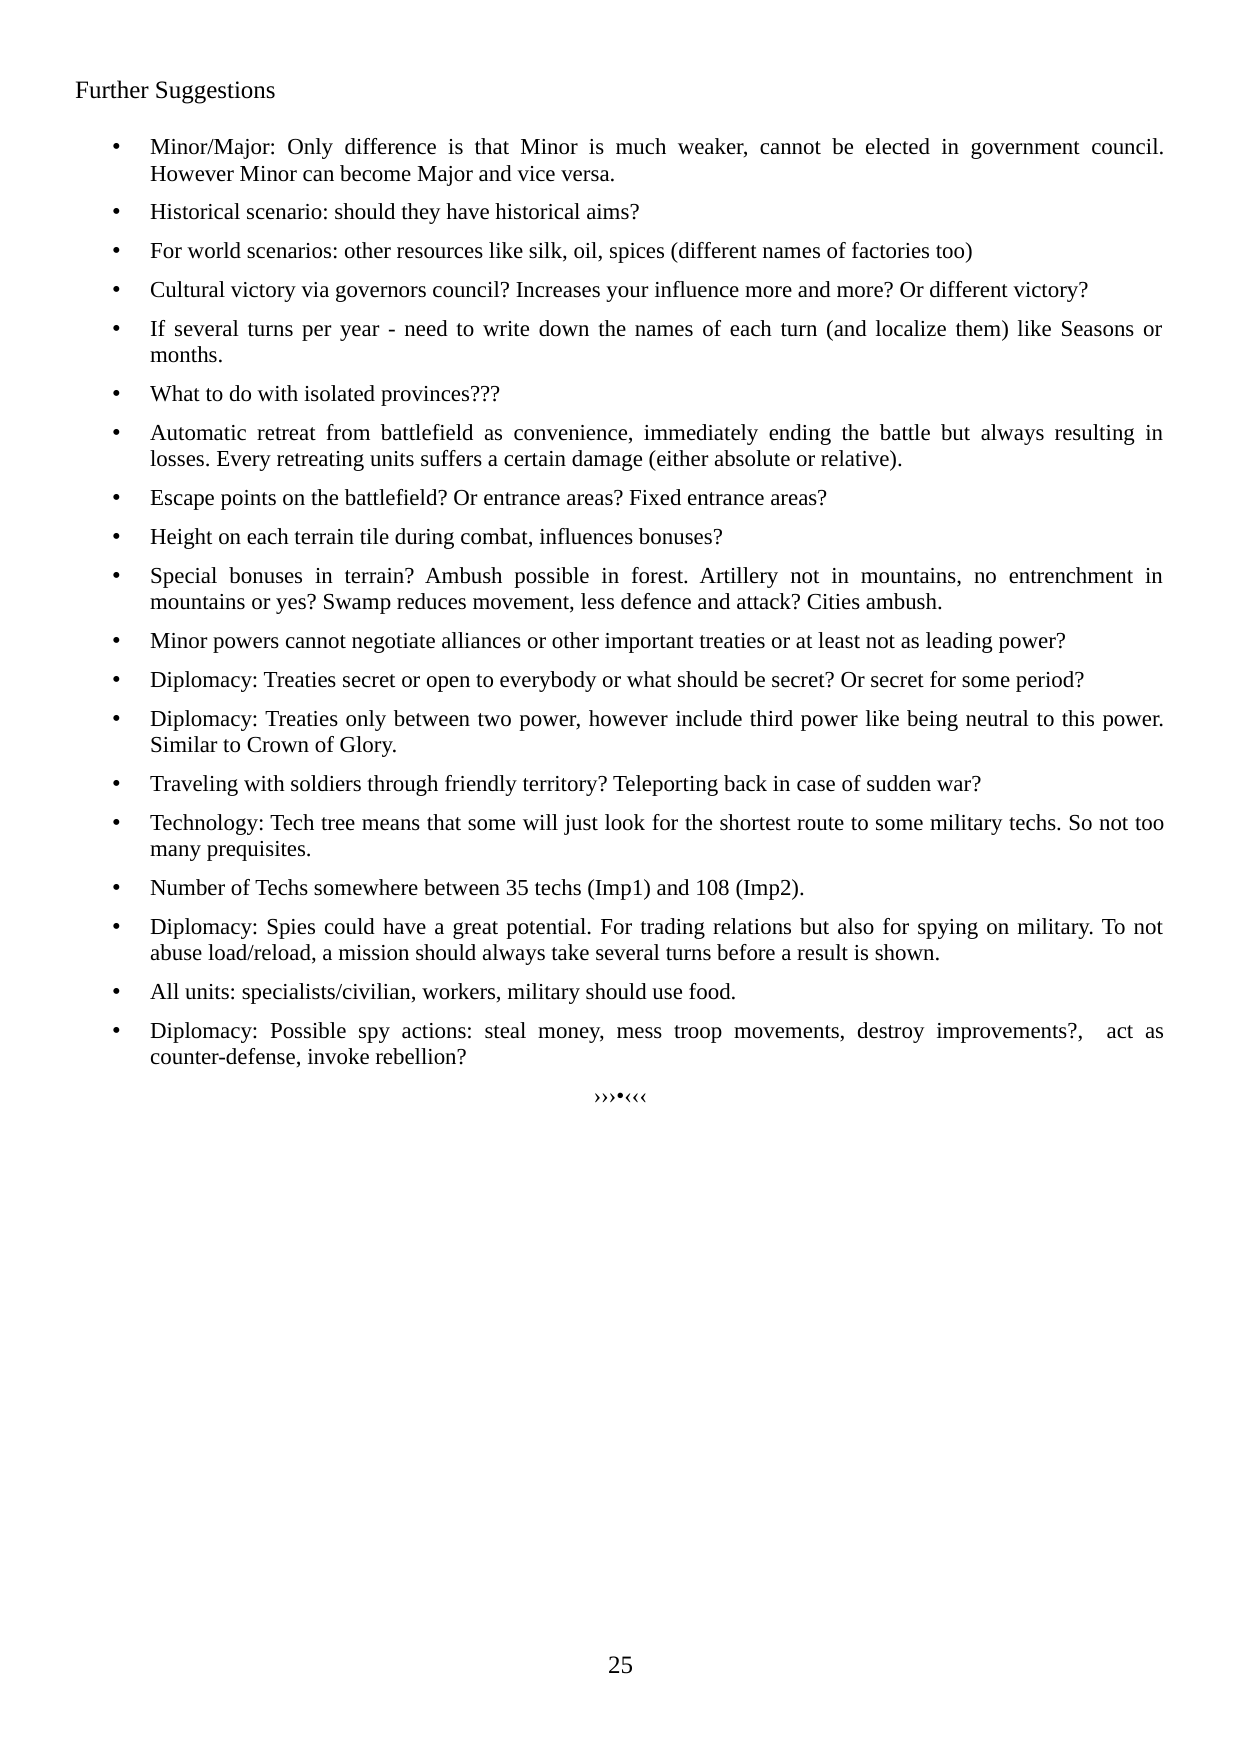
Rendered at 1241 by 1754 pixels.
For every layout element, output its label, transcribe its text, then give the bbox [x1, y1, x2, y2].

list Diplomacy: Treaties secret or open to everybody or what should be secret? Or secret for some period? [112, 666, 1166, 692]
list For world scenarios: other resources like silk, oil, spices (different names of factories too) [112, 237, 1166, 264]
list Cultural victory via governors council? Increases your influence more and more? Or different victory? [112, 276, 1166, 302]
list Special bonuses in terrain? Ambush possible in forest. Artillery not in mountains, no entrenchment in mountains or yes? Swamp reduces movement, less defence and attack? Cities ambush. [112, 562, 1166, 615]
list Traveling with soldiers through friendly territory? Teleporting back in case of sudden war? [112, 770, 1166, 796]
list Height on each terrain tile during combat, influences bonuses? [112, 523, 1166, 549]
text ›››•‹‹‹ [75, 1082, 1166, 1109]
list Technology: Tech tree means that some will just look for the shortest route to some military techs. So not too many prequisites. [112, 809, 1166, 862]
list Number of Techs somewhere between 35 techs (Imp1) and 108 (Imp2). [112, 874, 1166, 901]
list What to do with isolated provinces??? [112, 380, 1166, 407]
list Diplomacy: Possible spy actions: steal money, mess troop movements, destroy improvements?, act as counter-defense, invoke rebellion? [112, 1017, 1166, 1070]
list Minor powers cannot negotiate alliances or other important treaties or at least not as leading power? [112, 627, 1166, 653]
list Historical scenario: should they have historical aims? [112, 198, 1166, 225]
list If several turns per year - need to write down the names of each turn (and localize them) like Seasons or months. [112, 315, 1166, 368]
list Diplomacy: Treaties only between two power, however include third power like being neutral to this power. Similar to Crown of Glory. [112, 705, 1166, 758]
list Diplomacy: Spies could have a great potential. For trading relations but also for spying on military. To not abuse load/reload, a mission should always take several turns before a result is shown. [112, 913, 1166, 966]
list Escape points on the battlefield? Or entrance areas? Fixed entrance areas? [112, 484, 1166, 511]
list Minor/Major: Only difference is that Minor is much weaker, cannot be elected in government council. However Minor can become Major and vice versa. [112, 133, 1166, 186]
list Automatic retreat from battlefield as convenience, immediately ending the battle but always resulting in losses. Every retreating units suffers a certain damage (either absolute or relative). [112, 419, 1166, 472]
list All units: specialists/civilian, workers, military should use food. [112, 978, 1166, 1004]
